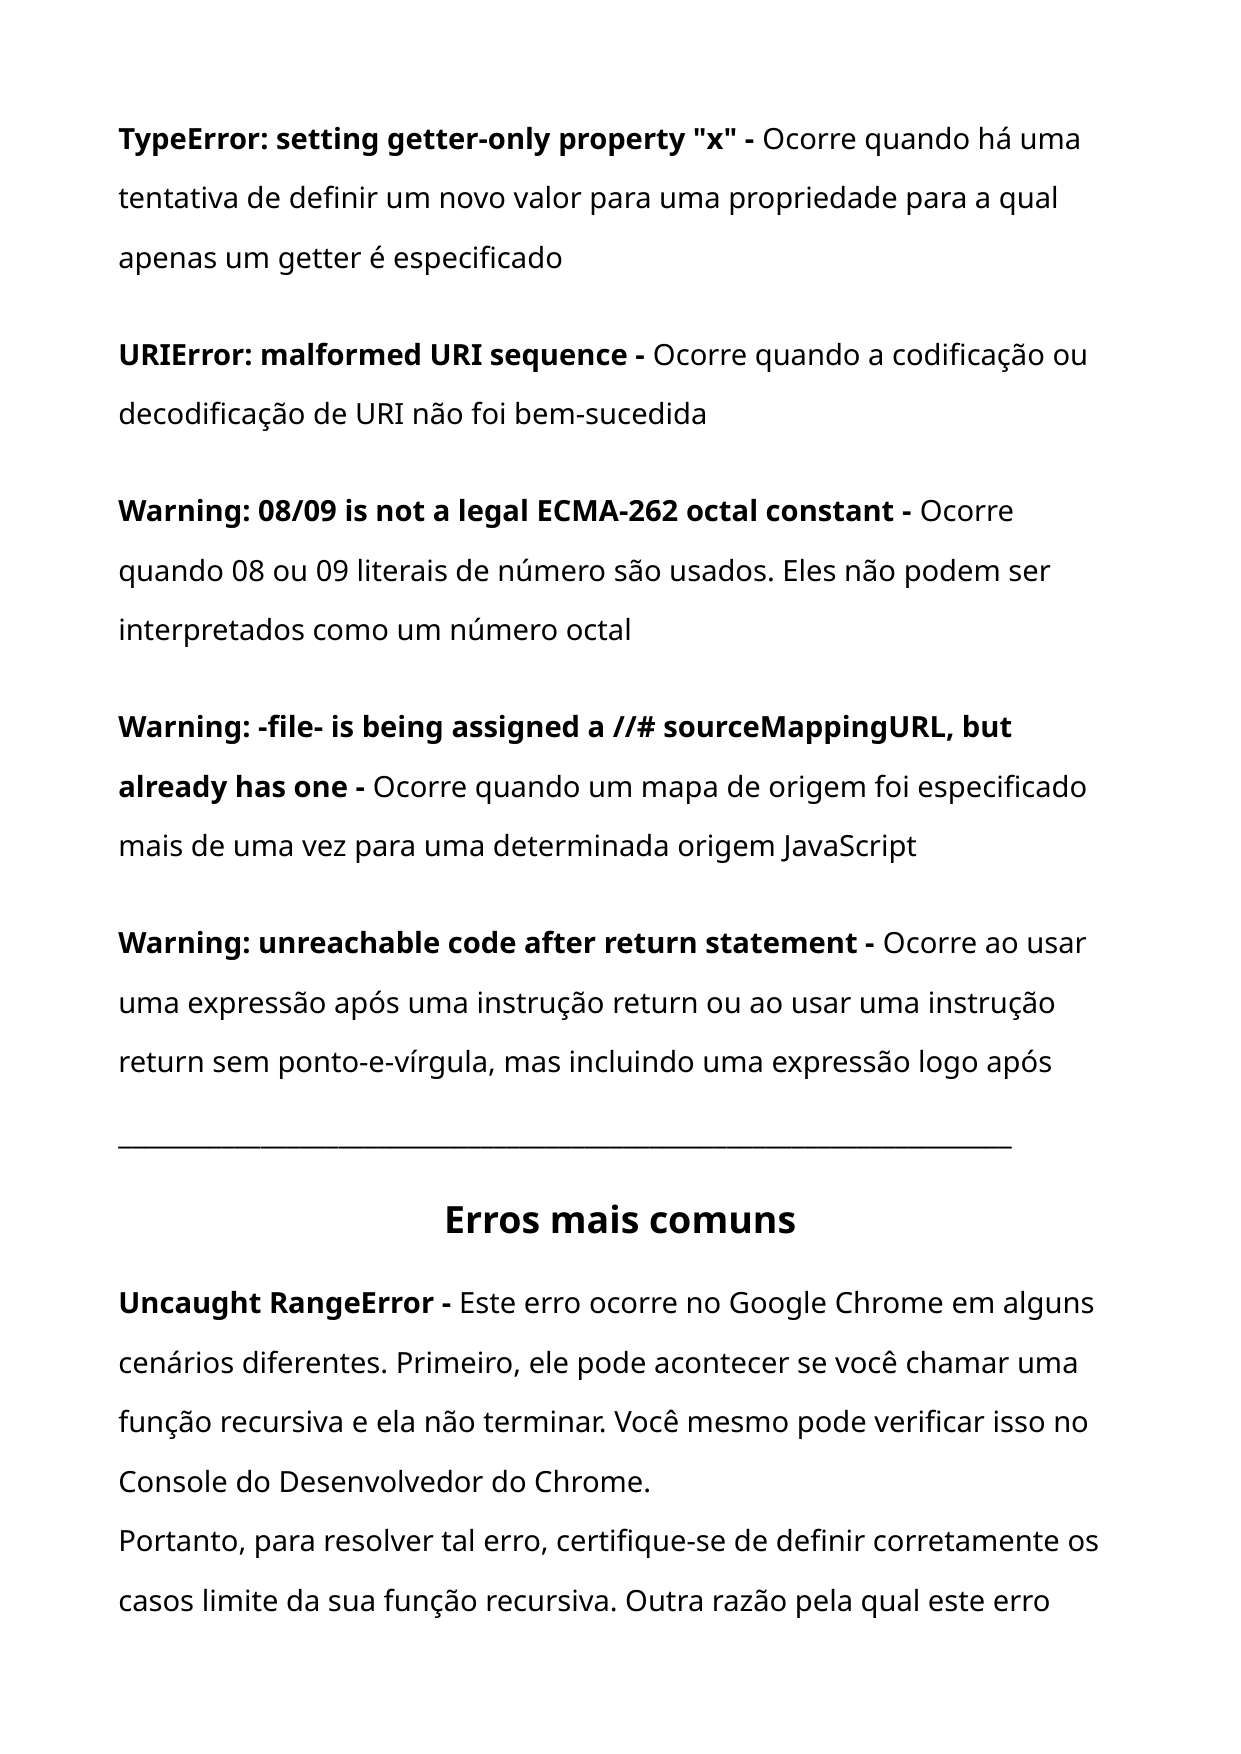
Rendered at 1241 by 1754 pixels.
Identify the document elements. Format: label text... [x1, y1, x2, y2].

subtitle Warning: -file- is being assigned a //# sourceMappingURL, but already has one - Ocorre quando um mapa de origem foi especificado mais de uma vez para uma determinada origem JavaScript [118, 706, 1122, 865]
subtitle URIError: malformed URI sequence - Ocorre quando a codificação ou decodificação de URI não foi bem-sucedida [118, 334, 1122, 433]
subtitle Warning: 08/09 is not a legal ECMA-262 octal constant - Ocorre quando 08 ou 09 literais de número são usados. Eles não podem ser interpretados como um número octal [118, 491, 1122, 649]
subtitle Warning: unreachable code after return statement - Ocorre ao usar uma expressão após uma instrução return ou ao usar uma instrução return sem ponto-e-vírgula, mas incluindo uma expressão logo após [118, 922, 1122, 1081]
text Portanto, para resolver tal erro, certifique-se de definir corretamente os casos limite da sua função recursiva. Outra razão pela qual este erro [118, 1521, 1122, 1620]
subtitle Erros mais comuns [118, 1194, 1122, 1245]
text _____________________________________________________________________ [118, 1113, 1122, 1153]
subtitle TypeError: setting getter-only property "x" - Ocorre quando há uma tentativa de definir um novo valor para uma propriedade para a qual apenas um getter é especificado [118, 118, 1122, 277]
text Uncaught RangeError - Este erro ocorre no Google Chrome em alguns cenários diferentes. Primeiro, ele pode acontecer se você chamar uma função recursiva e ela não terminar. Você mesmo pode verificar isso no Console do Desenvolvedor do Chrome. [118, 1283, 1122, 1501]
